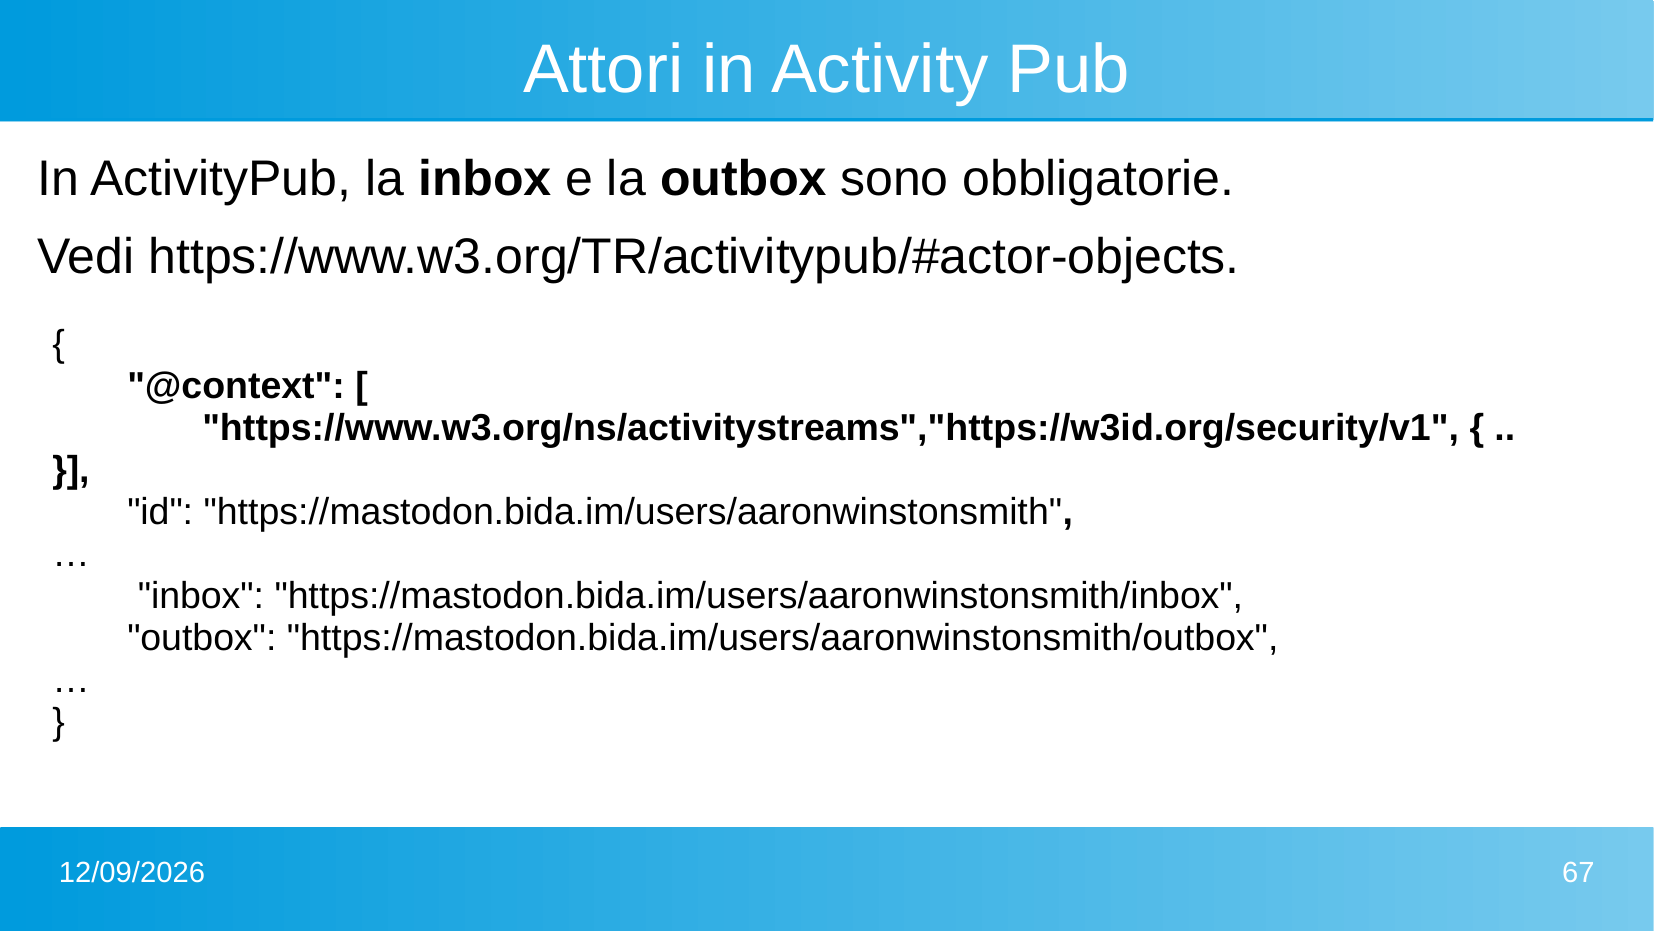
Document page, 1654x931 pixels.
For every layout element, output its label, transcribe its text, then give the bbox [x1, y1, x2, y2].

text_box { "@context": [ "https://www.w3.org/ns/activitystreams","https://w3id.org/security/v1", { .. }], "id": "https://mastodon.bida.im/users/aaronwinstonsmith", … "inbox": "https://mastodon.bida.im/users/aaronwinstonsmith/inbox", "outbox": "https://mastodon.bida.im/users/aaronwinstonsmith/outbox", … } [37, 315, 1576, 751]
list In ActivityPub, la inbox e la outbox sono obbligatorie. Vedi https://www.w3.org/TR/activitypub/#actor-objects. [37, 150, 1629, 301]
title Attori in Activity Pub [59, 29, 1595, 108]
